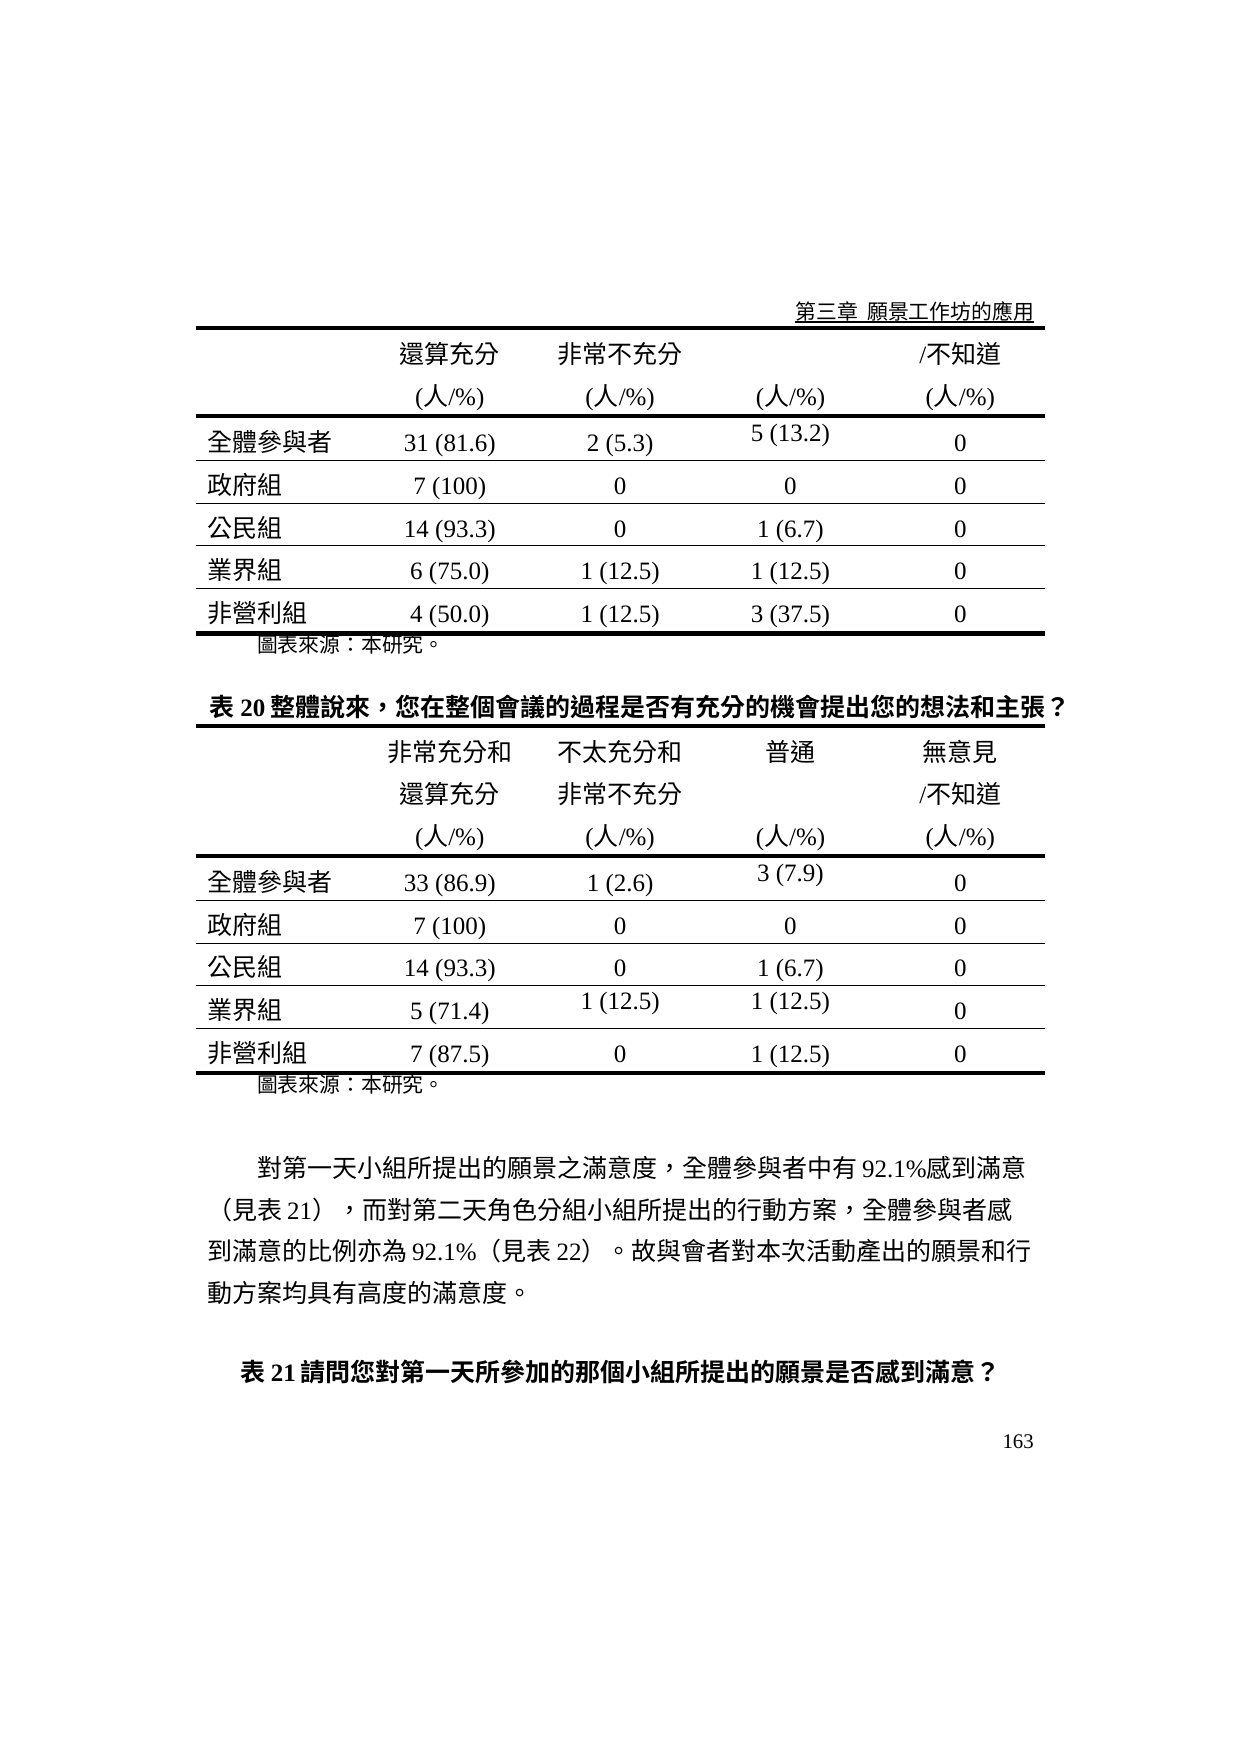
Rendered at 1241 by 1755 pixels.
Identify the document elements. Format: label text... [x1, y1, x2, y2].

table_cell 公民組 [196, 944, 364, 985]
table_cell 0 [875, 858, 1045, 900]
table_cell 1 (12.5) [535, 986, 705, 1028]
table_cell 33 (86.9) [364, 858, 535, 900]
table_cell 31 (81.6) [364, 418, 535, 460]
table_cell 2 (5.3) [535, 418, 705, 460]
table_cell 3 (37.5) [705, 589, 875, 631]
table_cell 3 (7.9) [705, 858, 875, 900]
table_cell 1 (6.7) [705, 504, 875, 545]
table_cell 0 [875, 589, 1045, 631]
table_cell 全體參與者 [196, 418, 364, 460]
table_cell 0 [875, 504, 1045, 545]
table_cell 0 [535, 504, 705, 545]
table_cell 1 (12.5) [705, 986, 875, 1028]
text 表 20整體說來，您在整個會議的過程是否有充分的機會提出您的想法和主張？ [207, 687, 1073, 724]
table_cell 7 (100) [364, 461, 535, 503]
table_cell 1 (12.5) [705, 1029, 875, 1071]
table_cell 0 [705, 461, 875, 503]
table_cell 1 (12.5) [535, 589, 705, 631]
table_cell 7 (87.5) [364, 1029, 535, 1071]
table_cell 政府組 [196, 901, 364, 942]
table_cell 6 (75.0) [364, 546, 535, 588]
text 表 21請問您對第一天所參加的那個小組所提出的願景是否感到滿意？ [207, 1352, 1033, 1389]
table_cell 非營利組 [196, 589, 364, 631]
table_cell 非營利組 [196, 1029, 364, 1071]
table_cell 5 (71.4) [364, 986, 535, 1028]
table_header 普通 (人/%) [705, 728, 875, 853]
table_cell 政府組 [196, 461, 364, 503]
text 圖表來源：本研究。 [257, 636, 1033, 656]
table_cell 業界組 [196, 986, 364, 1028]
table_header 不太充分和 非常不充分 (人/%) [535, 728, 705, 853]
table_cell 1 (6.7) [705, 944, 875, 985]
table_cell 14 (93.3) [364, 944, 535, 985]
table_cell 0 [535, 461, 705, 503]
table_cell 0 [535, 901, 705, 942]
table_cell 全體參與者 [196, 858, 364, 900]
table_cell 0 [875, 461, 1045, 503]
table_header /不知道 (人/%) [875, 330, 1045, 413]
table_header 無意見 /不知道 (人/%) [875, 728, 1045, 853]
table_cell 公民組 [196, 504, 364, 545]
table_cell 0 [875, 1029, 1045, 1071]
table_cell 1 (12.5) [705, 546, 875, 588]
table_header [196, 728, 364, 853]
table_cell 0 [535, 944, 705, 985]
table_cell 14 (93.3) [364, 504, 535, 545]
table_cell 0 [875, 986, 1045, 1028]
table_header 非常充分和 還算充分 (人/%) [364, 728, 535, 853]
table_cell 業界組 [196, 546, 364, 588]
table_header 非常不充分 (人/%) [535, 330, 705, 413]
table_cell 4 (50.0) [364, 589, 535, 631]
table_cell 5 (13.2) [705, 418, 875, 460]
table_cell 0 [535, 1029, 705, 1071]
table_cell 0 [875, 546, 1045, 588]
text 對第一天小組所提出的願景之滿意度，全體參與者中有92.1%感到滿意（見表21），而對第二天角色分組小組所提出的行動方案，全體參與者感到滿意的比例亦為92.1%（見表22）。故與會者對本次活動產出的願景和行動方案均具有高度的滿意度。 [207, 1144, 1033, 1311]
table_header (人/%) [705, 330, 875, 413]
text 圖表來源：本研究。 [257, 1075, 1033, 1096]
table_cell 0 [875, 901, 1045, 942]
table_cell 0 [875, 418, 1045, 460]
table_cell 1 (2.6) [535, 858, 705, 900]
table_cell 1 (12.5) [535, 546, 705, 588]
table_cell 7 (100) [364, 901, 535, 942]
table_cell 0 [705, 901, 875, 942]
table_cell 0 [875, 944, 1045, 985]
table_header 還算充分 (人/%) [364, 330, 535, 413]
table_header [196, 330, 364, 413]
